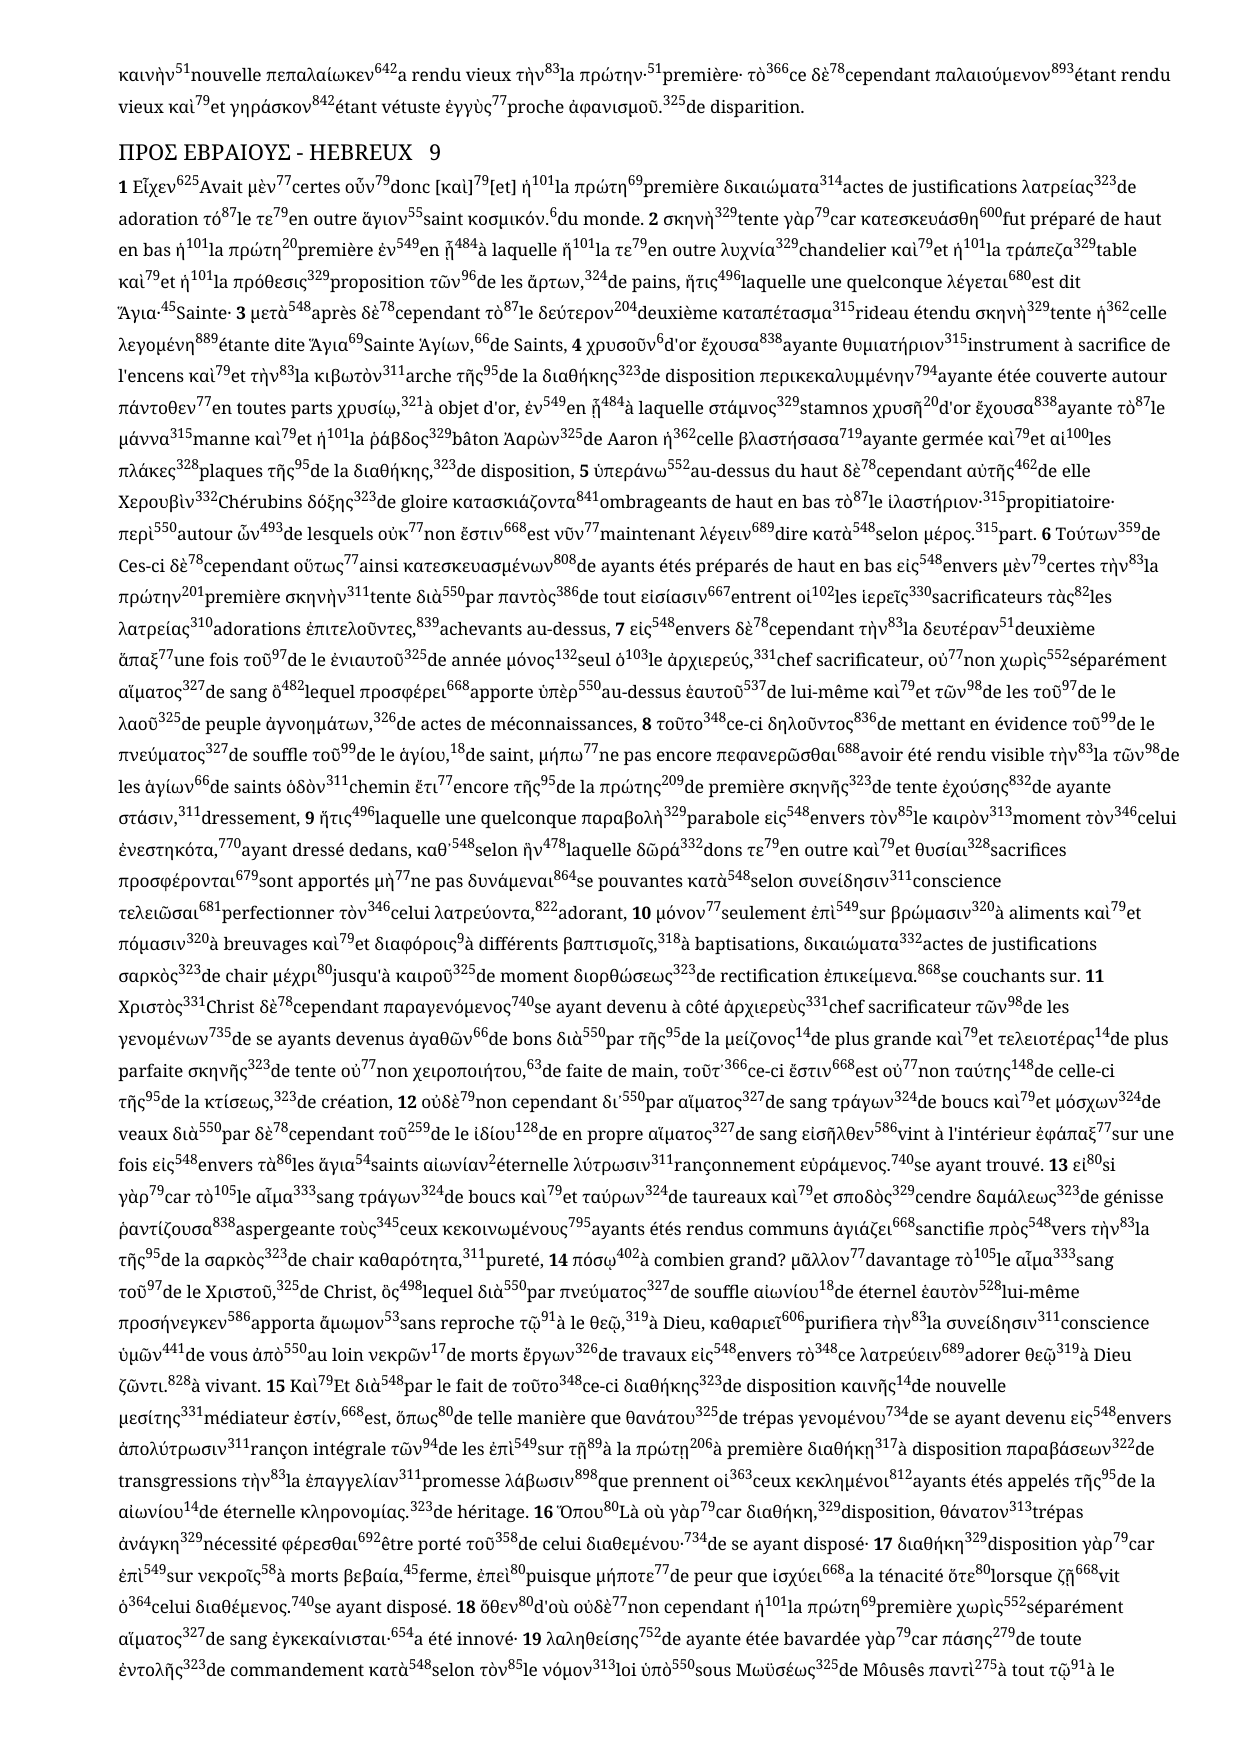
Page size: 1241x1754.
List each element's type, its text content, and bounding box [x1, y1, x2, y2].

text 1 Εἶχεν625Avait μὲν77certes οὖν79donc [καὶ]79[et] ἡ101la πρώτη69première δικαιώματα314actes de justifications λατρείας323de adoration τό87le τε79en outre ἅγιον55saint κοσμικόν.6du monde. 2 σκηνὴ329tente γὰρ79car κατεσκευάσθη600fut préparé de haut en bas ἡ101la πρώτη20première ἐν549en ᾗ484à laquelle ἥ101la τε79en outre λυχνία329chandelier καὶ79et ἡ101la τράπεζα329table καὶ79et ἡ101la πρόθεσις329proposition τῶν96de les ἄρτων,324de pains, ἥτις496laquelle une quelconque λέγεται680est dit Ἅγια·45Sainte· 3 μετὰ548après δὲ78cependant τὸ87le δεύτερον204deuxième καταπέτασμα315rideau étendu σκηνὴ329tente ἡ362celle λεγομένη889étante dite Ἅγια69Sainte Ἁγίων,66de Saints, 4 χρυσοῦν6d'or ἔχουσα838ayante θυμιατήριον315instrument à sacrifice de l'encens καὶ79et τὴν83la κιβωτὸν311arche τῆς95de la διαθήκης323de disposition περικεκαλυμμένην794ayante étée couverte autour πάντοθεν77en toutes parts χρυσίῳ,321à objet d'or, ἐν549en ᾗ484à laquelle στάμνος329stamnos χρυσῆ20d'or ἔχουσα838ayante τὸ87le μάννα315manne καὶ79et ἡ101la ῥάβδος329bâton Ἀαρὼν325de Aaron ἡ362celle βλαστήσασα719ayante germée καὶ79et αἱ100les πλάκες328plaques τῆς95de la διαθήκης,323de disposition, 5 ὑπεράνω552au-dessus du haut δὲ78cependant αὐτῆς462de elle Χερουβὶν332Chérubins δόξης323de gloire κατασκιάζοντα841ombrageants de haut en bas τὸ87le ἱλαστήριον·315propitiatoire· περὶ550autour ὧν493de lesquels οὐκ77non ἔστιν668est νῦν77maintenant λέγειν689dire κατὰ548selon μέρος.315part. 6 Τούτων359de Ces-ci δὲ78cependant οὕτως77ainsi κατεσκευασμένων808de ayants étés préparés de haut en bas εἰς548envers μὲν79certes τὴν83la πρώτην201première σκηνὴν311tente διὰ550par παντὸς386de tout εἰσίασιν667entrent οἱ102les ἱερεῖς330sacrificateurs τὰς82les λατρείας310adorations ἐπιτελοῦντες,839achevants au-dessus, 7 εἰς548envers δὲ78cependant τὴν83la δευτέραν51deuxième ἅπαξ77une fois τοῦ97de le ἐνιαυτοῦ325de année μόνος132seul ὁ103le ἀρχιερεύς,331chef sacrificateur, οὐ77non χωρὶς552séparément αἵματος327de sang ὃ482lequel προσφέρει668apporte ὑπὲρ550au-dessus ἑαυτοῦ537de lui-même καὶ79et τῶν98de les τοῦ97de le λαοῦ325de peuple ἀγνοημάτων,326de actes de méconnaissances, 8 τοῦτο348ce-ci δηλοῦντος836de mettant en évidence τοῦ99de le πνεύματος327de souffle τοῦ99de le ἁγίου,18de saint, μήπω77ne pas encore πεφανερῶσθαι688avoir été rendu visible τὴν83la τῶν98de les ἁγίων66de saints ὁδὸν311chemin ἔτι77encore τῆς95de la πρώτης209de première σκηνῆς323de tente ἐχούσης832de ayante στάσιν,311dressement, 9 ἥτις496laquelle une quelconque παραβολὴ329parabole εἰς548envers τὸν85le καιρὸν313moment τὸν346celui ἐνεστηκότα,770ayant dressé dedans, καθ᾽548selon ἣν478laquelle δῶρά332dons τε79en outre καὶ79et θυσίαι328sacrifices προσφέρονται679sont apportés μὴ77ne pas δυνάμεναι864se pouvantes κατὰ548selon συνείδησιν311conscience τελειῶσαι681perfectionner τὸν346celui λατρεύοντα,822adorant, 10 μόνον77seulement ἐπὶ549sur βρώμασιν320à aliments καὶ79et πόμασιν320à breuvages καὶ79et διαφόροις9à différents βαπτισμοῖς,318à baptisations, δικαιώματα332actes de justifications σαρκὸς323de chair μέχρι80jusqu'à καιροῦ325de moment διορθώσεως323de rectification ἐπικείμενα.868se couchants sur. 11 Χριστὸς331Christ δὲ78cependant παραγενόμενος740se ayant devenu à côté ἀρχιερεὺς331chef sacrificateur τῶν98de les γενομένων735de se ayants devenus ἀγαθῶν66de bons διὰ550par τῆς95de la μείζονος14de plus grande καὶ79et τελειοτέρας14de plus parfaite σκηνῆς323de tente οὐ77non χειροποιήτου,63de faite de main, τοῦτ᾽366ce-ci ἔστιν668est οὐ77non ταύτης148de celle-ci τῆς95de la κτίσεως,323de création, 12 οὐδὲ79non cependant δι᾽550par αἵματος327de sang τράγων324de boucs καὶ79et μόσχων324de veaux διὰ550par δὲ78cependant τοῦ259de le ἰδίου128de en propre αἵματος327de sang εἰσῆλθεν586vint à l'intérieur ἐφάπαξ77sur une fois εἰς548envers τὰ86les ἅγια54saints αἰωνίαν2éternelle λύτρωσιν311rançonnement εὑράμενος.740se ayant trouvé. 13 εἰ80si γὰρ79car τὸ105le αἷμα333sang τράγων324de boucs καὶ79et ταύρων324de taureaux καὶ79et σποδὸς329cendre δαμάλεως323de génisse ῥαντίζουσα838aspergeante τοὺς345ceux κεκοινωμένους795ayants étés rendus communs ἁγιάζει668sanctifie πρὸς548vers τὴν83la τῆς95de la σαρκὸς323de chair καθαρότητα,311pureté, 14 πόσῳ402à combien grand? μᾶλλον77davantage τὸ105le αἷμα333sang τοῦ97de le Χριστοῦ,325de Christ, ὃς498lequel διὰ550par πνεύματος327de souffle αἰωνίου18de éternel ἑαυτὸν528lui-même προσήνεγκεν586apporta ἄμωμον53sans reproche τῷ91à le θεῷ,319à Dieu, καθαριεῖ606purifiera τὴν83la συνείδησιν311conscience ὑμῶν441de vous ἀπὸ550au loin νεκρῶν17de morts ἔργων326de travaux εἰς548envers τὸ348ce λατρεύειν689adorer θεῷ319à Dieu ζῶντι.828à vivant. 15 Καὶ79Et διὰ548par le fait de τοῦτο348ce-ci διαθήκης323de disposition καινῆς14de nouvelle μεσίτης331médiateur ἐστίν,668est, ὅπως80de telle manière que θανάτου325de trépas γενομένου734de se ayant devenu εἰς548envers ἀπολύτρωσιν311rançon intégrale τῶν94de les ἐπὶ549sur τῇ89à la πρώτῃ206à première διαθήκῃ317à disposition παραβάσεων322de transgressions τὴν83la ἐπαγγελίαν311promesse λάβωσιν898que prennent οἱ363ceux κεκλημένοι812ayants étés appelés τῆς95de la αἰωνίου14de éternelle κληρονομίας.323de héritage. 16 Ὅπου80Là où γὰρ79car διαθήκη,329disposition, θάνατον313trépas ἀνάγκη329nécessité φέρεσθαι692être porté τοῦ358de celui διαθεμένου·734de se ayant disposé· 17 διαθήκη329disposition γὰρ79car ἐπὶ549sur νεκροῖς58à morts βεβαία,45ferme, ἐπεὶ80puisque μήποτε77de peur que ἰσχύει668a la ténacité ὅτε80lorsque ζῇ668vit ὁ364celui διαθέμενος.740se ayant disposé. 18 ὅθεν80d'où οὐδὲ77non cependant ἡ101la πρώτη69première χωρὶς552séparément αἵματος327de sang ἐγκεκαίνισται·654a été innové· 19 λαληθείσης752de ayante étée bavardée γὰρ79car πάσης279de toute ἐντολῆς323de commandement κατὰ548selon τὸν85le νόμον313loi ὑπὸ550sous Μωϋσέως325de Môusês παντὶ275à tout τῷ91à le λαῷ,319à peuple, λαβὼν721ayant pris τὸ87le αἷμα315sang τῶν96de les μόσχων324de veaux [καὶ79[et τῶν96de les τράγων]324de boucs] μετὰ550avec ὕδατος327de eau καὶ79et ἐρίου327de laine κοκκίνου18de écarlate καὶ79et ὑσσώπου323de hysope αὐτό530lui-même τε79en outre τὸ87le βιβλίον315papier de bible καὶ79et πάντα269tout τὸν85le λαὸν313peuple ἐρράντισεν586aspergea 20 λέγων·840disant· τοῦτο366ce-ci τὸ105le αἷμα333sang τῆς95de la διαθήκης323de disposition ἧς490de laquelle ἐνετείλατο592se commanda πρὸς548vers ὑμᾶς436vous ὁ103le θεός.331Dieu. 21 καὶ79et τὴν83la σκηνὴν311tente δὲ78cependant καὶ79et πάντα270tous τὰ86les σκεύη314ustensiles τῆς95de la λειτουργίας323de liturgie τῷ93à le αἵματι321à sang ὁμοίως77semblablement ἐρράντισεν.586aspergea. 22 καὶ79et σχεδὸν77presque ἐν549en αἵματι321à sang πάντα391tous καθαρίζεται680est purifié κατὰ548selon τὸν85le νόμον313loi καὶ79et χωρὶς552séparément αἱματεκχυσίας323de effusion de sang οὐ77non γίνεται674se devient ἄφεσις.329abandon. 23 Ἀνάγκη329Nécessité οὖν79donc τὰ86les μὲν79certes ὑποδείγματα314sous-échantillons τῶν359de ces ἐν549en τοῖς90à les οὐρανοῖς318à cieux τούτοις353à ces-ci καθαρίζεσθαι,692être purifié, αὐτὰ529eux-mêmes δὲ78cependant τὰ86les ἐπουράνια54sur cieux κρείττοσιν7à meilleures θυσίαις316à sacrifices παρὰ548à côté ταύτας.343celles-ci. 24 οὐ77non γὰρ79car εἰς548envers χειροποίητα54faits de mains εἰσῆλθεν586vint à l'intérieur ἅγια54saints Χριστός,331Christ, ἀντίτυπα54contre modèles frappés τῶν98de les ἀληθινῶν,66de véritables, ἀλλ᾽79mais εἰς548envers αὐτὸν528lui-même τὸν85le οὐρανόν,313ciel, νῦν77maintenant ἐμφανισθῆναι683être rendu visible dedans τῷ93à le προσώπῳ321à face τοῦ97de le θεοῦ325de Dieu ὑπὲρ550au-dessus ἡμῶν·423de nous· 25 οὐδ᾽79non cependant ἵνα80afin que πολλάκις77souvent προσφέρῃ921que apporte ἑαυτόν,528lui-même, ὥσπερ80comme certes ὁ103le ἀρχιερεὺς331chef sacrificateur εἰσέρχεται674se vient à l'intérieur εἰς548envers τὰ86les ἅγια54saints κατ᾽548selon ἐνιαυτὸν313année ἐν549en αἵματι321à sang ἀλλοτρίῳ,123à d'autrui, 26 ἐπεὶ80puisque ἔδει625attachait de lien αὐτὸν452lui πολλάκις77souvent παθεῖν681souffrir ἀπὸ550au loin καταβολῆς323de fondation κόσμου·325de monde· νυνὶ77maintenant δὲ78cependant ἅπαξ77une fois ἐπὶ549sur συντελείᾳ317à achèvement commun τῶν96de les αἰώνων324de ères εἰς548envers ἀθέτησιν311abolition [τῆς]95[de la] ἁμαρτίας323de faute διὰ550par τῆς95de la θυσίας323de sacrifice αὐτοῦ464de lui πεφανέρωται.654a été rendu visible. 27 καὶ79et καθ᾽548selon ὅσον482autant lequel ἀπόκειται674se couche loin τοῖς90à les ἀνθρώποις318à êtres humains ἅπαξ77une fois ἀποθανεῖν,681mourir loin, μετὰ548après δὲ78cependant τοῦτο348ce-ci κρίσις,329jugement, 28 οὕτως77ainsi καὶ77aussi ὁ103le Χριστὸς331Christ ἅπαξ77une fois προσενεχθεὶς760ayant été apporté εἰς548envers τὸ348ce πολλῶν383de nombreux ἀνενεγκεῖν681porter de bas en haut ἁμαρτίας310fautes ἐκ550hors δευτέρου65de deuxième χωρὶς552séparément ἁμαρτίας323de faute ὀφθήσεται619sera vu τοῖς351à ceux αὐτὸν452lui ἀπεκδεχομένοις854à se attendants longuement εἰς548envers σωτηρίαν.311sauvetage. [118, 171, 1181, 1682]
text ΠΡΟΣ ΕΒΡΑΙΟΥΣ - HEBREUX 9 [118, 137, 1181, 167]
